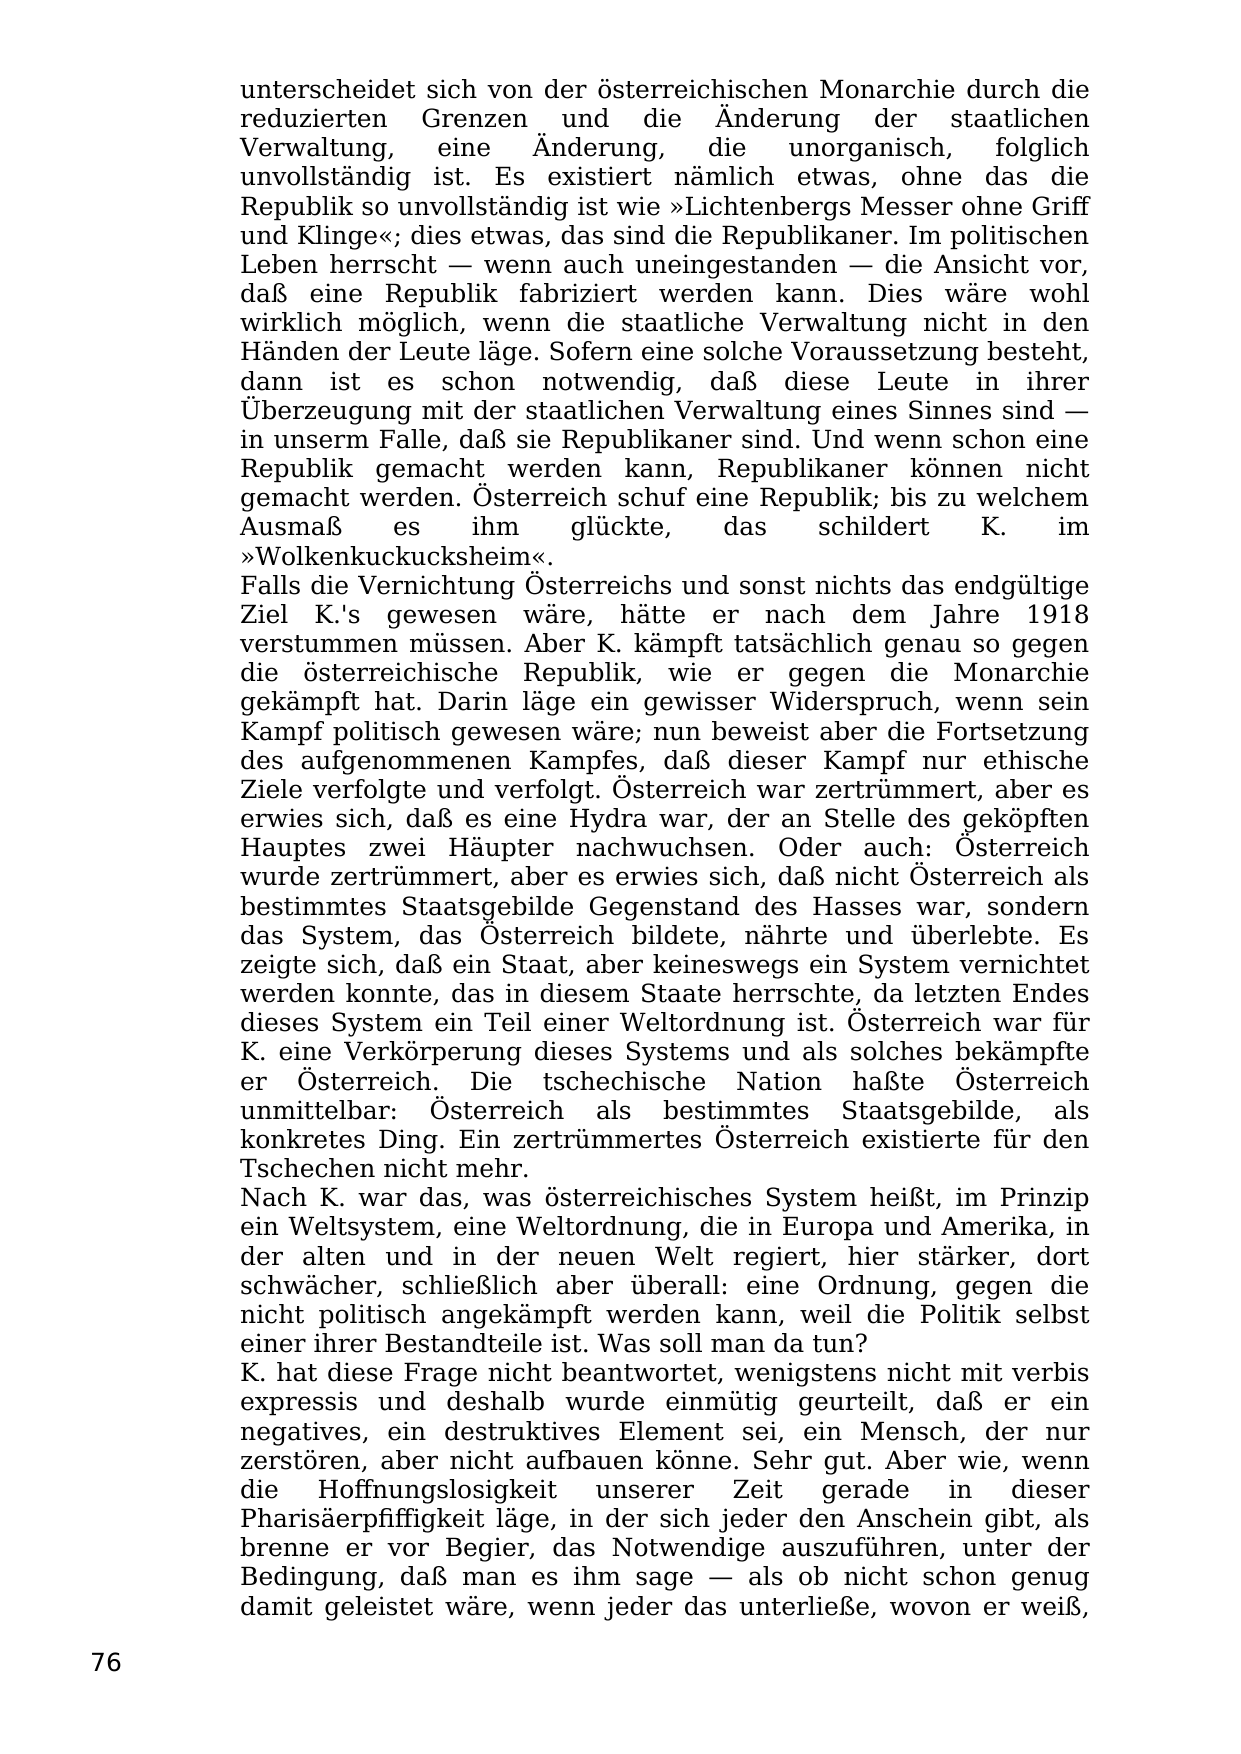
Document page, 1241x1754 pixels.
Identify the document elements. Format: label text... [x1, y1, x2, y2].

text unterscheidet sich von der österreichischen Monarchie durch die reduzierten Grenzen und die Änderung der staatlichen Verwaltung, eine Änderung, die unorganisch, folglich unvollständig ist. Es existiert nämlich etwas, ohne das die Republik so unvollständig ist wie »Lichtenbergs Messer ohne Griff und Klinge«; dies etwas, das sind die Republikaner. Im politischen Leben herrscht — wenn auch uneingestanden — die Ansicht vor, daß eine Republik fabriziert werden kann. Dies wäre wohl wirklich möglich, wenn die staatliche Verwaltung nicht in den Händen der Leute läge. Sofern eine solche Voraussetzung besteht, dann ist es schon notwendig, daß diese Leute in ihrer Überzeugung mit der staatlichen Verwaltung eines Sinnes sind — in unserm Falle, daß sie Republikaner sind. Und wenn schon eine Republik gemacht werden kann, Republikaner können nicht gemacht werden. Österreich schuf eine Republik; bis zu welchem Ausmaß es ihm glückte, das schildert K. im »Wolkenkuckucksheim«. [240, 75, 1091, 571]
text Falls die Vernichtung Österreichs und sonst nichts das endgültige Ziel K.'s gewesen wäre, hätte er nach dem Jahre 1918 verstummen müssen. Aber K. kämpft tatsächlich genau so gegen die österreichische Republik, wie er gegen die Monarchie gekämpft hat. Darin läge ein gewisser Widerspruch, wenn sein Kampf politisch gewesen wäre; nun beweist aber die Fortsetzung des aufgenommenen Kampfes, daß dieser Kampf nur ethische Ziele verfolgte und verfolgt. Österreich war zertrümmert, aber es erwies sich, daß es eine Hydra war, der an Stelle des geköpften Hauptes zwei Häupter nachwuchsen. Oder auch: Österreich wurde zertrümmert, aber es erwies sich, daß nicht Österreich als bestimmtes Staatsgebilde Gegenstand des Hasses war, sondern das System, das Österreich bildete, nährte und überlebte. Es zeigte sich, daß ein Staat, aber keineswegs ein System vernichtet werden konnte, das in diesem Staate herrschte, da letzten Endes dieses System ein Teil einer Weltordnung ist. Österreich war für K. eine Verkörperung dieses Systems und als solches bekämpfte er Österreich. Die tschechische Nation haßte Österreich unmittelbar: Österreich als bestimmtes Staatsgebilde, als konkretes Ding. Ein zertrümmertes Österreich existierte für den Tschechen nicht mehr. [240, 571, 1091, 1183]
text K. hat diese Frage nicht beantwortet, wenigstens nicht mit verbis expressis und deshalb wurde einmütig geurteilt, daß er ein negatives, ein destruktives Element sei, ein Mensch, der nur zerstören, aber nicht aufbauen könne. Sehr gut. Aber wie, wenn die Hoffnungslosigkeit unserer Zeit gerade in dieser Pharisäerpfiffigkeit läge, in der sich jeder den Anschein gibt, als brenne er vor Begier, das Notwendige auszuführen, unter der Bedingung, daß man es ihm sage — als ob nicht schon genug damit geleistet wäre, wenn jeder das unterließe, wovon er weiß, [240, 1358, 1091, 1621]
text Nach K. war das, was österreichisches System heißt, im Prinzip ein Weltsystem, eine Weltordnung, die in Europa und Amerika, in der alten und in der neuen Welt regiert, hier stärker, dort schwächer, schließlich aber überall: eine Ordnung, gegen die nicht politisch angekämpft werden kann, weil die Politik selbst einer ihrer Bestandteile ist. Was soll man da tun? [240, 1183, 1091, 1358]
